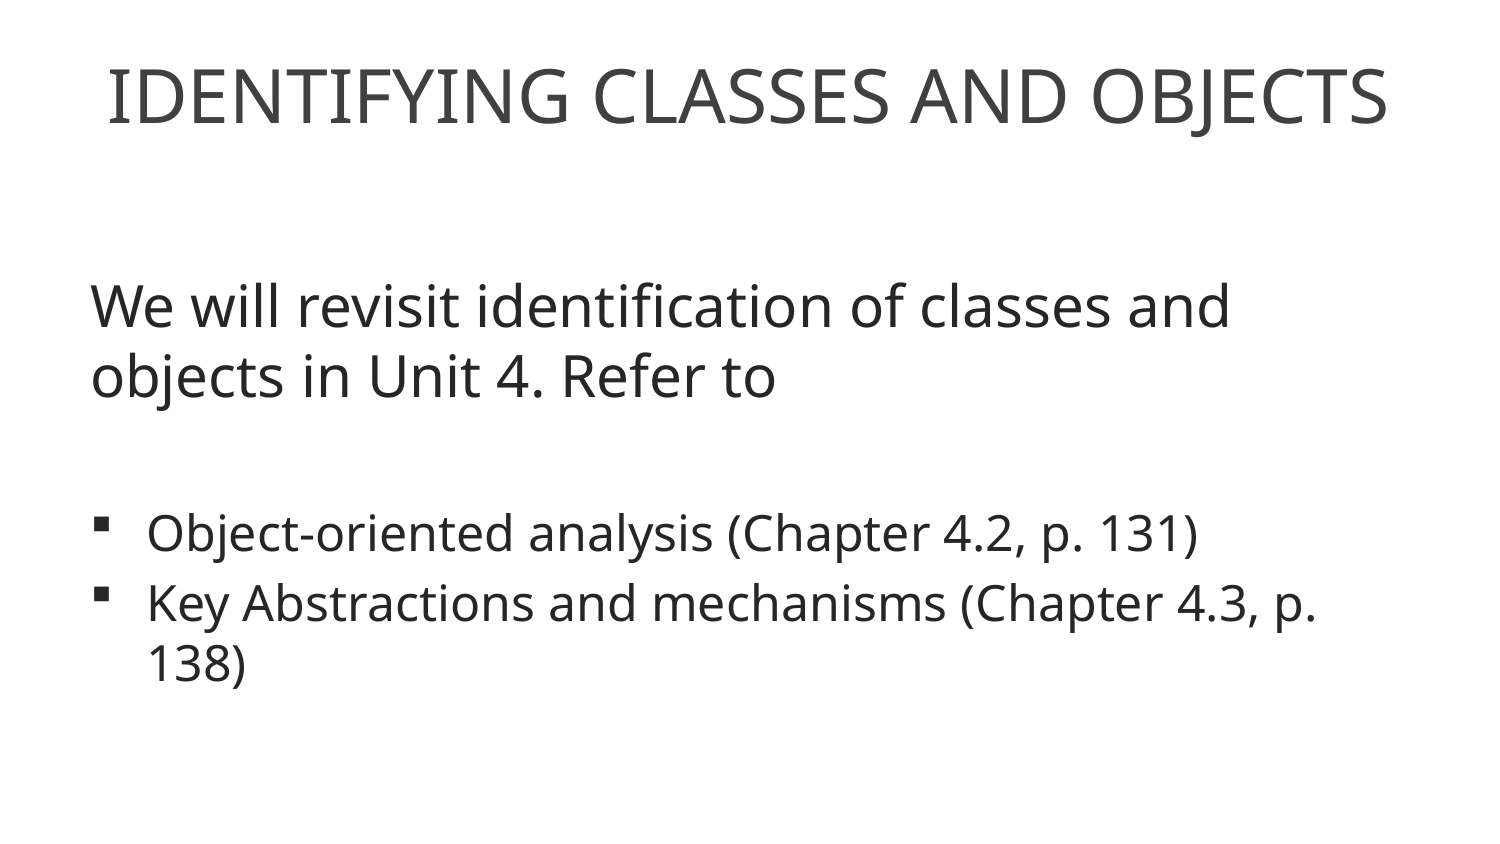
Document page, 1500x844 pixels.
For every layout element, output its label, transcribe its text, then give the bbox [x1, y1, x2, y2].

title Identifying classes and objects [29, 23, 1469, 164]
list We will revisit identification of classes and objects in Unit 4. Refer to Object-oriented analysis (Chapter 4.2, p. 131) Key Abstractions and mechanisms (Chapter 4.3, p. 138) [75, 180, 1425, 778]
